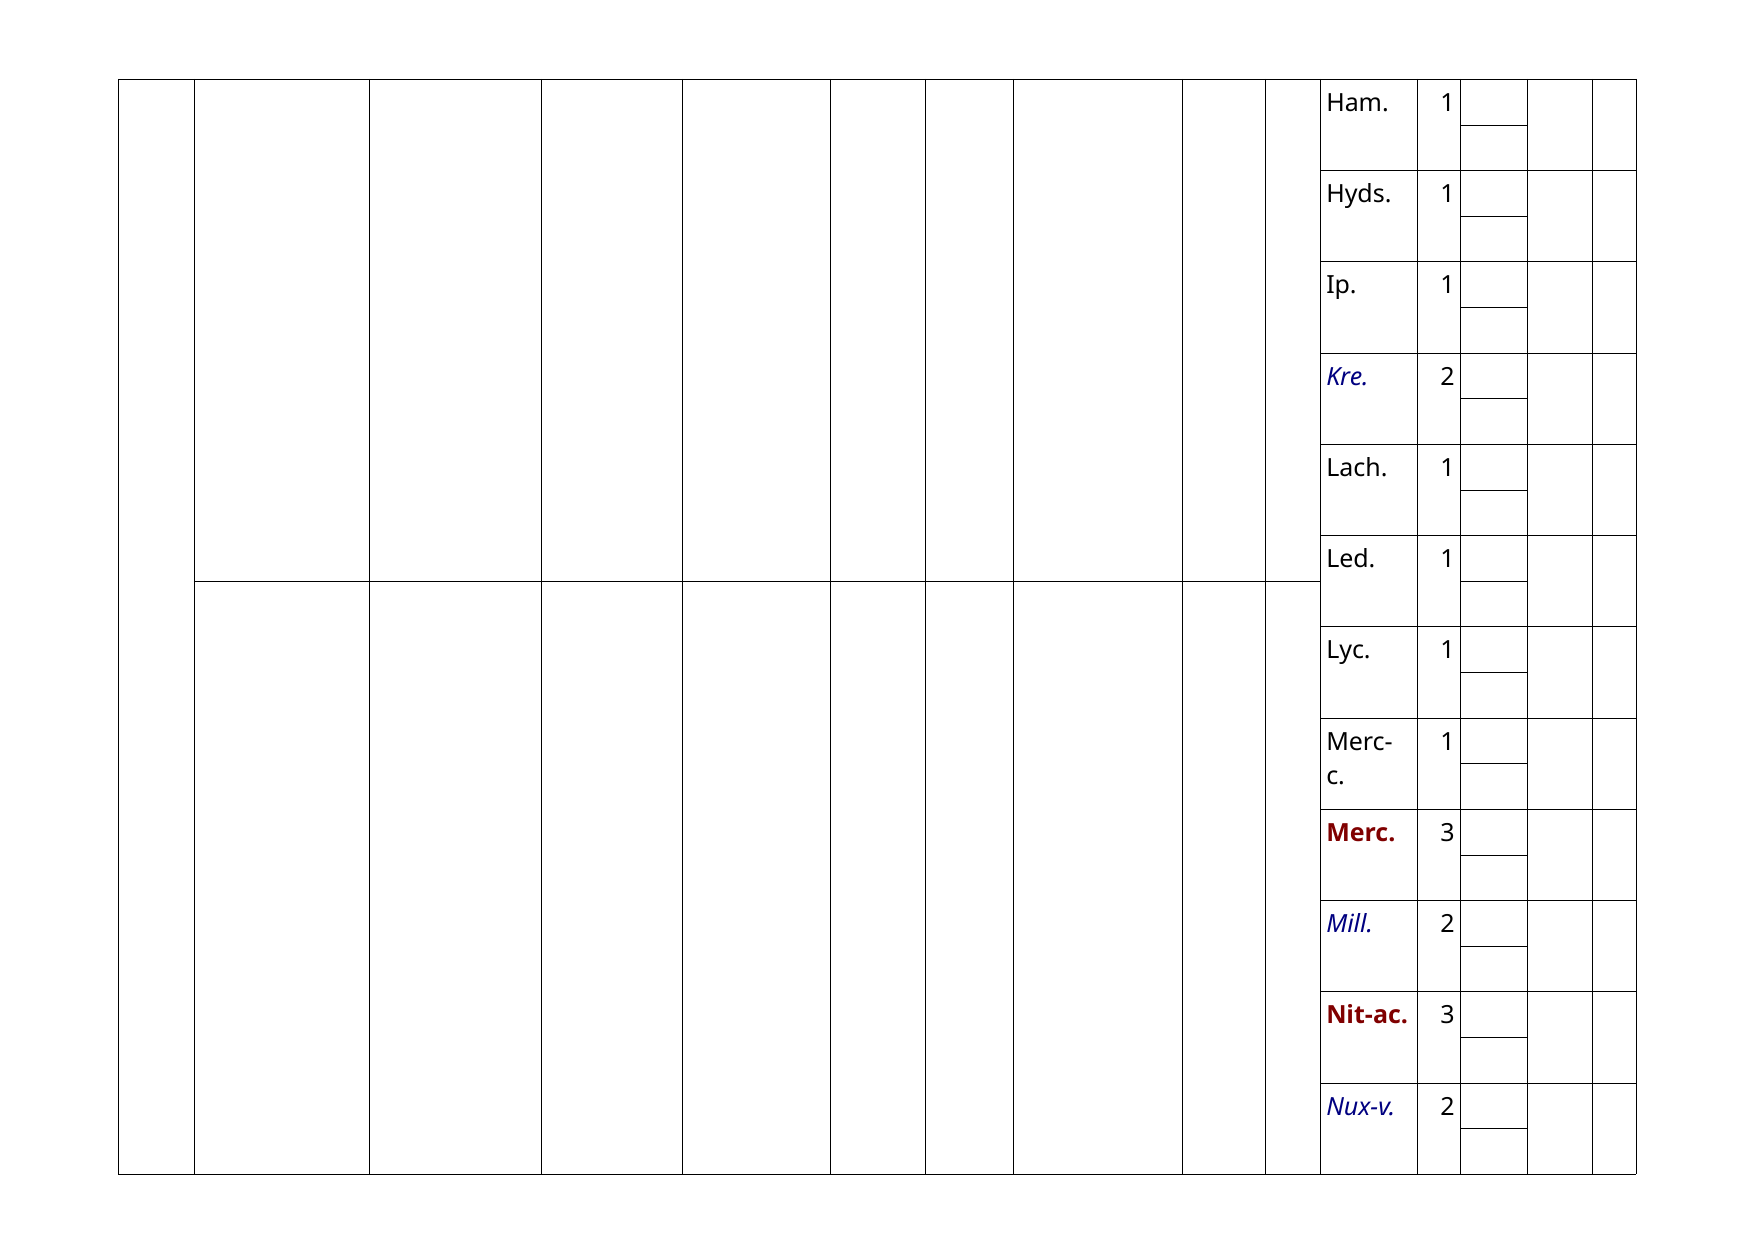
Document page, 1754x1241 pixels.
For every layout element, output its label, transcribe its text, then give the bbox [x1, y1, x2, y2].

table_cell [1461, 901, 1527, 946]
table_cell 1 [1418, 536, 1460, 626]
table_cell [683, 80, 830, 581]
table_cell [1528, 1084, 1592, 1174]
table_cell [1461, 445, 1527, 489]
table_cell Led. [1321, 536, 1417, 626]
table_cell Ham. [1321, 80, 1417, 170]
table_cell Nit-ac. [1321, 992, 1417, 1083]
table_cell [831, 80, 925, 581]
table_cell [1528, 992, 1592, 1083]
table_cell 2 [1418, 354, 1460, 444]
table_cell 1 [1418, 262, 1460, 353]
table_cell Lyc. [1321, 627, 1417, 718]
table_cell [195, 80, 369, 581]
table_cell [1593, 1084, 1636, 1174]
table_cell Nux-v. [1321, 1084, 1417, 1174]
table_cell [1528, 536, 1592, 626]
table_cell [1528, 810, 1592, 900]
table_cell [831, 582, 925, 1174]
table_cell Lach. [1321, 445, 1417, 535]
table_cell [1593, 810, 1636, 900]
table_cell [1183, 582, 1265, 1174]
table_cell [1461, 126, 1527, 170]
table_cell Hyds. [1321, 171, 1417, 261]
table_cell [1014, 80, 1182, 581]
table_cell [1461, 1129, 1527, 1174]
table_cell 3 [1418, 810, 1460, 900]
table_cell [1593, 901, 1636, 991]
table_cell 1 [1418, 171, 1460, 261]
table_cell [195, 582, 369, 1174]
table_cell [1461, 673, 1527, 718]
table_cell [1461, 992, 1527, 1037]
table_cell [1528, 354, 1592, 444]
table_cell [119, 80, 194, 1174]
table_cell [1528, 171, 1592, 261]
table_cell [1183, 80, 1265, 581]
table_cell [1593, 627, 1636, 718]
table_cell [1593, 80, 1636, 170]
table_cell [1461, 399, 1527, 444]
table_cell [370, 582, 541, 1174]
table_cell [1266, 582, 1320, 1174]
table_cell [1528, 719, 1592, 809]
table_cell [1528, 445, 1592, 535]
table_cell [1528, 80, 1592, 170]
table_cell [1461, 354, 1527, 398]
table_cell [1266, 80, 1320, 581]
table_cell Kre. [1321, 354, 1417, 444]
table_cell [1593, 719, 1636, 809]
table_cell [926, 80, 1013, 581]
table_cell [1461, 719, 1527, 763]
table_cell [1461, 536, 1527, 581]
table_cell [1461, 582, 1527, 626]
table_cell [1528, 262, 1592, 353]
table_cell [542, 80, 682, 581]
table_cell [683, 582, 830, 1174]
table_cell [1461, 491, 1527, 535]
table_cell Merc. [1321, 810, 1417, 900]
table_cell [370, 80, 541, 581]
table_cell [1528, 901, 1592, 991]
table_cell Merc-c. [1321, 719, 1417, 809]
table_cell [1461, 1038, 1527, 1083]
table_cell [1461, 262, 1527, 307]
table_cell [1014, 582, 1182, 1174]
table_cell [1528, 627, 1592, 718]
table_cell [1593, 992, 1636, 1083]
table_cell [1461, 217, 1527, 261]
table_cell Ip. [1321, 262, 1417, 353]
table_cell 1 [1418, 445, 1460, 535]
table_cell 3 [1418, 992, 1460, 1083]
table_cell [1461, 308, 1527, 353]
table_cell 2 [1418, 901, 1460, 991]
table_cell [1461, 627, 1527, 672]
table_cell [1593, 536, 1636, 626]
table_cell [1461, 171, 1527, 216]
table_cell [1593, 445, 1636, 535]
table_cell [1461, 856, 1527, 900]
table_cell [1593, 262, 1636, 353]
table_cell [926, 582, 1013, 1174]
table_cell [1593, 171, 1636, 261]
table_cell [1461, 1084, 1527, 1128]
table_cell [1593, 354, 1636, 444]
table_cell Mill. [1321, 901, 1417, 991]
table_cell [1461, 810, 1527, 854]
table_cell 1 [1418, 80, 1460, 170]
table_cell 1 [1418, 627, 1460, 718]
table_cell [542, 582, 682, 1174]
table_cell [1461, 80, 1527, 124]
table_cell [1461, 947, 1527, 991]
table_cell 2 [1418, 1084, 1460, 1174]
table_cell 1 [1418, 719, 1460, 809]
table_cell [1461, 764, 1527, 809]
